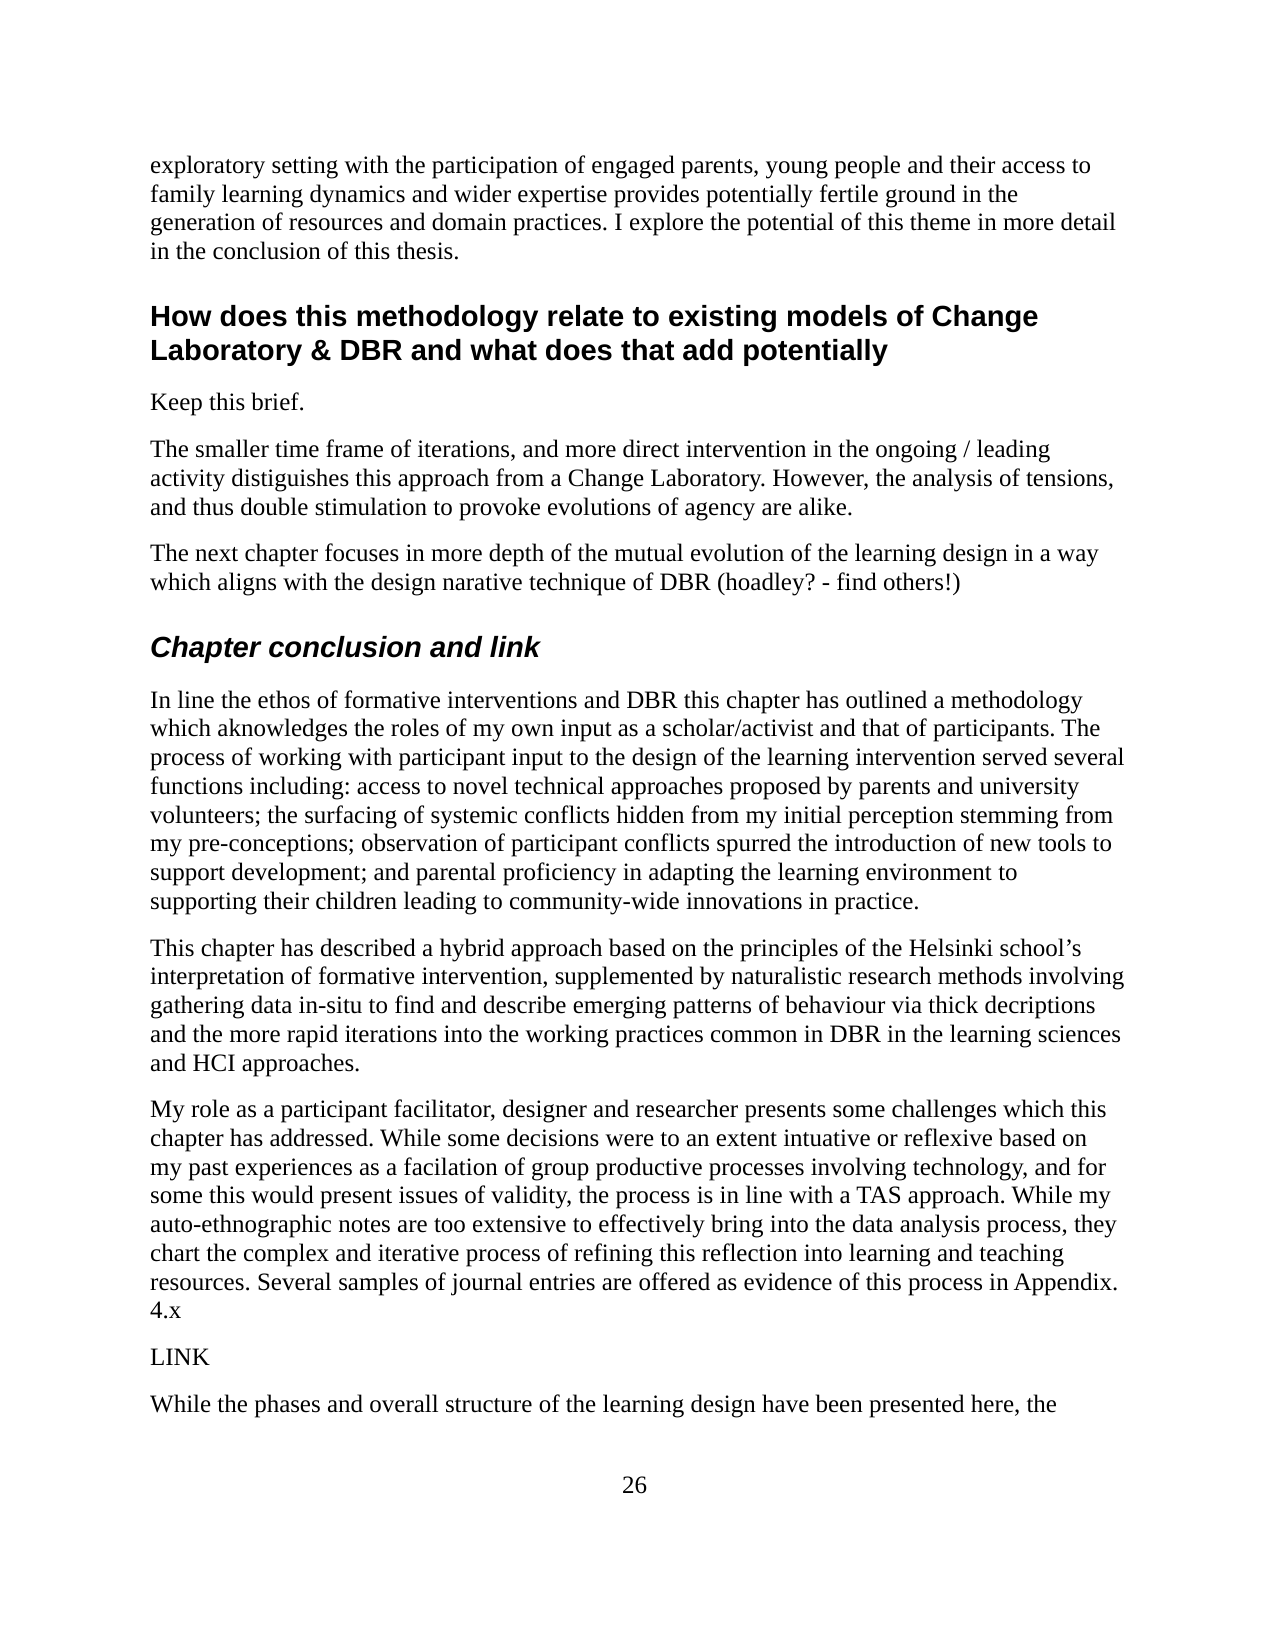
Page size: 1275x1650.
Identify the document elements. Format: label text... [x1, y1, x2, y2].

text LINK [150, 1342, 1125, 1371]
text While the phases and overall structure of the learning design have been presented here, the [150, 1389, 1125, 1418]
text exploratory setting with the participation of engaged parents, young people and their access to family learning dynamics and wider expertise provides potentially fertile ground in the generation of resources and domain practices. I explore the potential of this theme in more detail in the conclusion of this thesis. [150, 150, 1125, 265]
text The next chapter focuses in more depth of the mutual evolution of the learning design in a way which aligns with the design narative technique of DBR (hoadley? - find others!) [150, 538, 1125, 596]
text My role as a participant facilitator, designer and researcher presents some challenges which this chapter has addressed. While some decisions were to an extent intuative or reflexive based on my past experiences as a facilation of group productive processes involving technology, and for some this would present issues of validity, the process is in line with a TAS approach. While my auto-ethnographic notes are too extensive to effectively bring into the data analysis process, they chart the complex and iterative process of refining this reflection into learning and teaching resources. Several samples of journal entries are offered as evidence of this process in Appendix. 4.x [150, 1094, 1125, 1324]
text In line the ethos of formative interventions and DBR this chapter has outlined a methodology which aknowledges the roles of my own input as a scholar/activist and that of participants. The process of working with participant input to the design of the learning intervention served several functions including: access to novel technical approaches proposed by parents and university volunteers; the surfacing of systemic conflicts hidden from my initial perception stemming from my pre-conceptions; observation of participant conflicts spurred the introduction of new tools to support development; and parental proficiency in adapting the learning environment to supporting their children leading to community-wide innovations in practice. [150, 685, 1125, 915]
subtitle Chapter conclusion and link [150, 630, 1125, 663]
text The smaller time frame of iterations, and more direct intervention in the ongoing / leading activity distiguishes this approach from a Change Laboratory. However, the analysis of tensions, and thus double stimulation to provoke evolutions of agency are alike. [150, 434, 1125, 520]
subtitle How does this methodology relate to existing models of Change Laboratory & DBR and what does that add potentially [150, 299, 1125, 366]
text This chapter has described a hybrid approach based on the principles of the Helsinki school’s interpretation of formative intervention, supplemented by naturalistic research methods involving gathering data in-situ to find and describe emerging patterns of behaviour via thick decriptions and the more rapid iterations into the working practices common in DBR in the learning sciences and HCI approaches. [150, 933, 1125, 1076]
text Keep this brief. [150, 387, 1125, 416]
